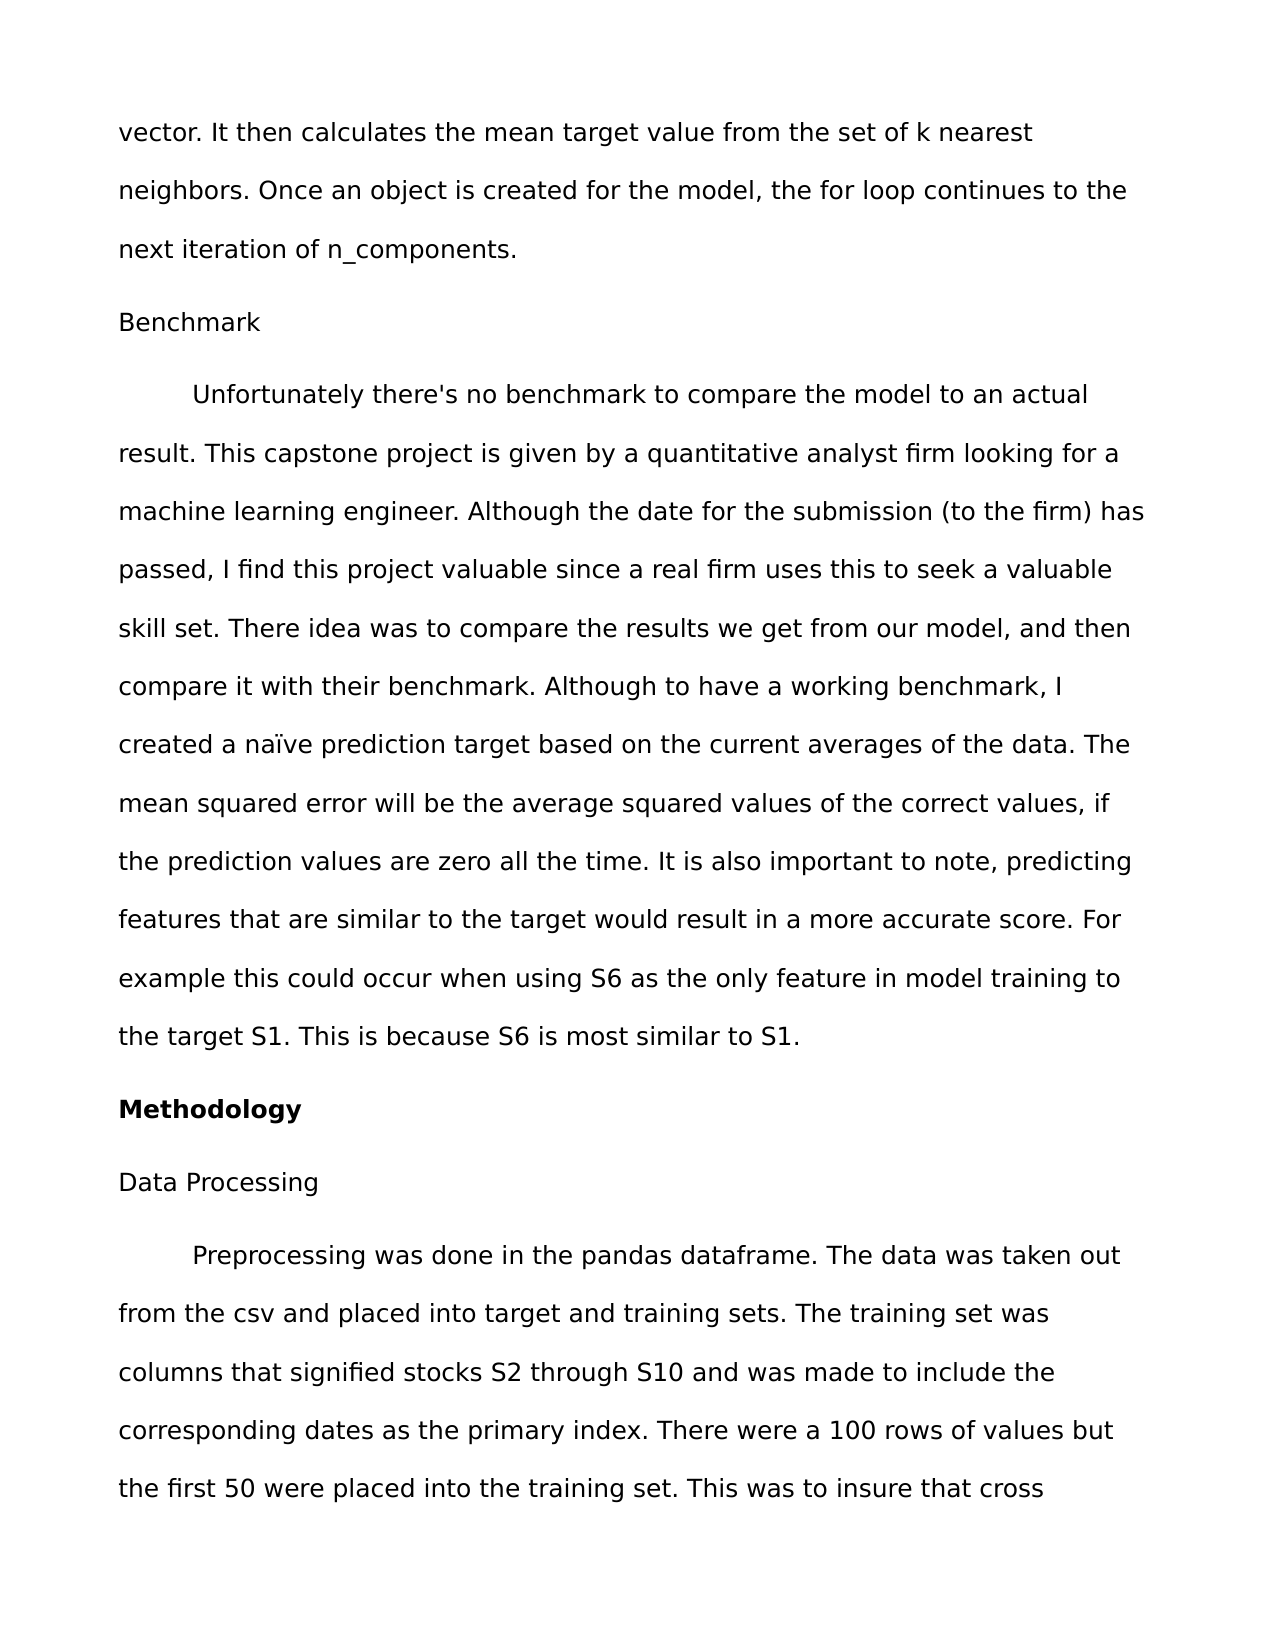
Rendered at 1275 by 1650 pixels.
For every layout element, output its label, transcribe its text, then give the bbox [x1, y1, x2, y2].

text Methodology [118, 1095, 1157, 1124]
text Data Processing [118, 1168, 1157, 1197]
text Preprocessing was done in the pandas dataframe. The data was taken out from the csv and placed into target and training sets. The training set was columns that signified stocks S2 through S10 and was made to include the corresponding dates as the primary index. There were a 100 rows of values but the first 50 were placed into the training set. This was to insure that cross [118, 1241, 1157, 1503]
text Benchmark [118, 308, 1157, 337]
text vector. It then calculates the mean target value from the set of k nearest neighbors. Once an object is created for the model, the for loop continues to the next iteration of n_components. [118, 118, 1157, 264]
text Unfortunately there's no benchmark to compare the model to an actual result. This capstone project is given by a quantitative analyst firm looking for a machine learning engineer. Although the date for the submission (to the firm) has passed, I find this project valuable since a real firm uses this to seek a valuable skill set. There idea was to compare the results we get from our model, and then compare it with their benchmark. Although to have a working benchmark, I created a naïve prediction target based on the current averages of the data. The mean squared error will be the average squared values of the correct values, if the prediction values are zero all the time. It is also important to note, predicting features that are similar to the target would result in a more accurate score. For example this could occur when using S6 as the only feature in model training to the target S1. This is because S6 is most similar to S1. [118, 381, 1157, 1051]
